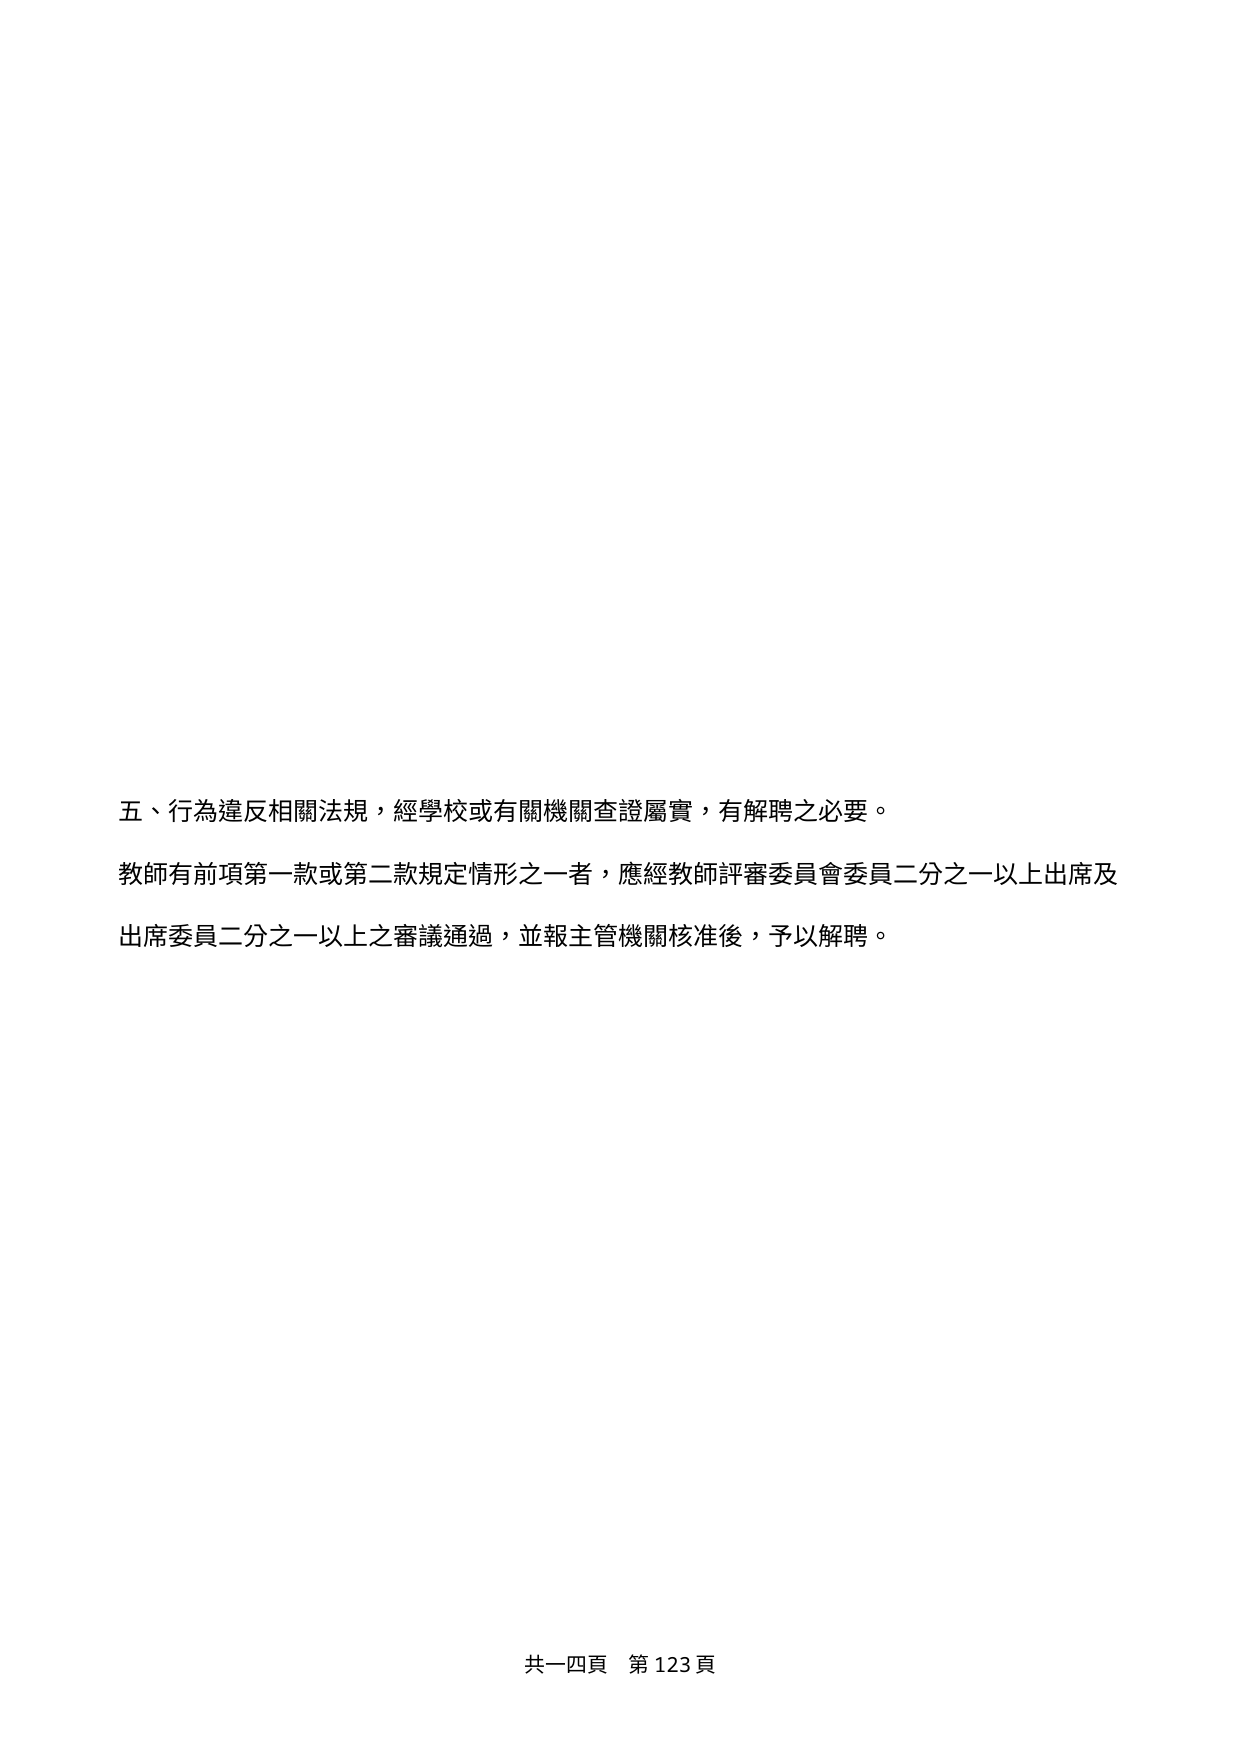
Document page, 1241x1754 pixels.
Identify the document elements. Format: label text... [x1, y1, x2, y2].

text 教師有前項第一款或第二款規定情形之一者，應經教師評審委員會委員二分之一以上出席及出席委員二分之一以上之審議通過，並報主管機關核准後，予以解聘。 [118, 831, 1122, 956]
text 五、行為違反相關法規，經學校或有關機關查證屬實，有解聘之必要。 [118, 768, 1122, 831]
